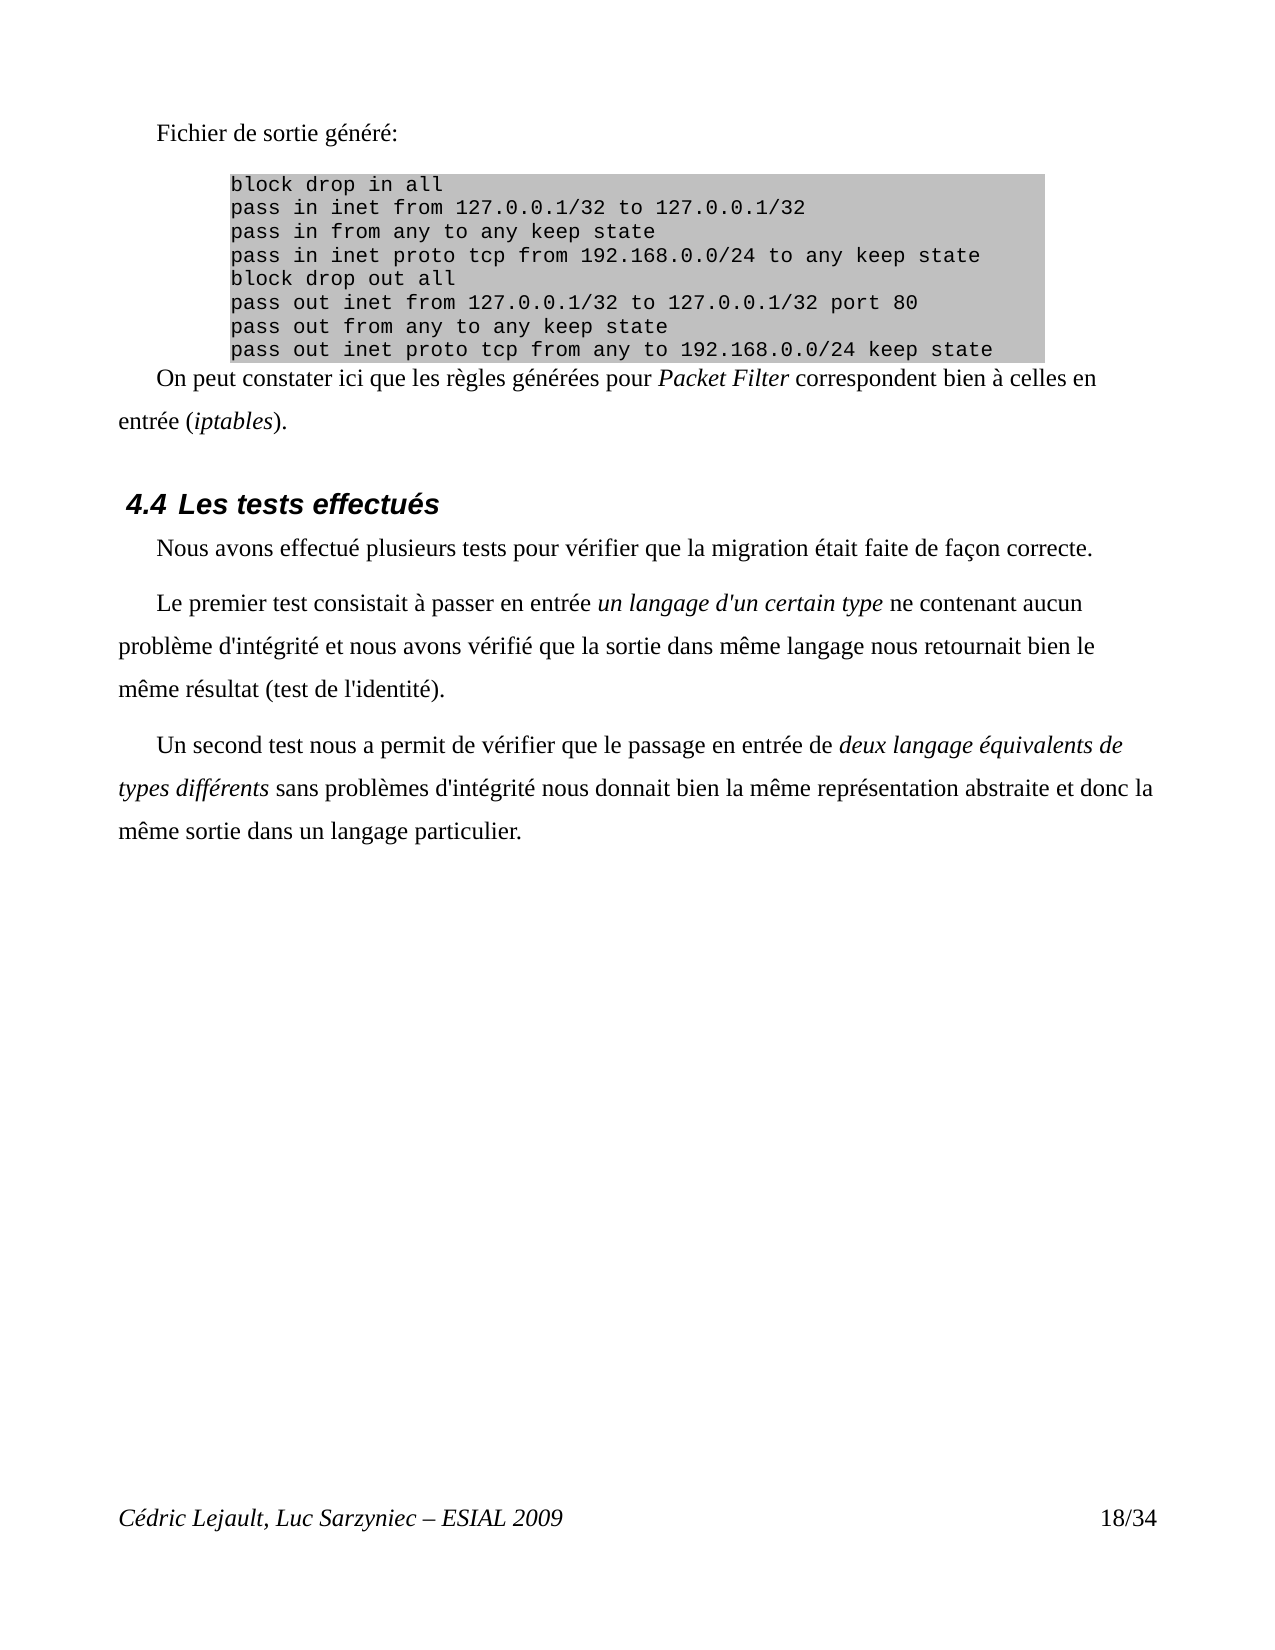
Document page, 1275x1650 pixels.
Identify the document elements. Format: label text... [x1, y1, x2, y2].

text Nous avons effectué plusieurs tests pour vérifier que la migration était faite de façon correcte. [118, 533, 1157, 561]
text pass out inet proto tcp from any to 192.168.0.0/24 keep state [230, 339, 1045, 363]
text Fichier de sortie généré: [118, 118, 1157, 147]
text pass in inet proto tcp from 192.168.0.0/24 to any keep state [230, 245, 1045, 268]
text Un second test nous a permit de vérifier que le passage en entrée de deux langage équivalents de types différents sans problèmes d'intégrité nous donnait bien la même représentation abstraite et donc la même sortie dans un langage particulier. [118, 730, 1157, 845]
text pass out from any to any keep state [230, 316, 1045, 339]
text pass in inet from 127.0.0.1/32 to 127.0.0.1/32 [230, 197, 1045, 221]
text On peut constater ici que les règles générées pour Packet Filter correspondent bien à celles en entrée (iptables). [118, 363, 1157, 435]
text pass out inet from 127.0.0.1/32 to 127.0.0.1/32 port 80 [230, 292, 1045, 316]
text Le premier test consistait à passer en entrée un langage d'un certain type ne contenant aucun problème d'intégrité et nous avons vérifié que la sortie dans même langage nous retournait bien le même résultat (test de l'identité). [118, 588, 1157, 703]
subtitle Les tests effectués [118, 487, 1157, 520]
text block drop in all [230, 174, 1045, 197]
text pass in from any to any keep state [230, 221, 1045, 245]
text block drop out all [230, 268, 1045, 292]
